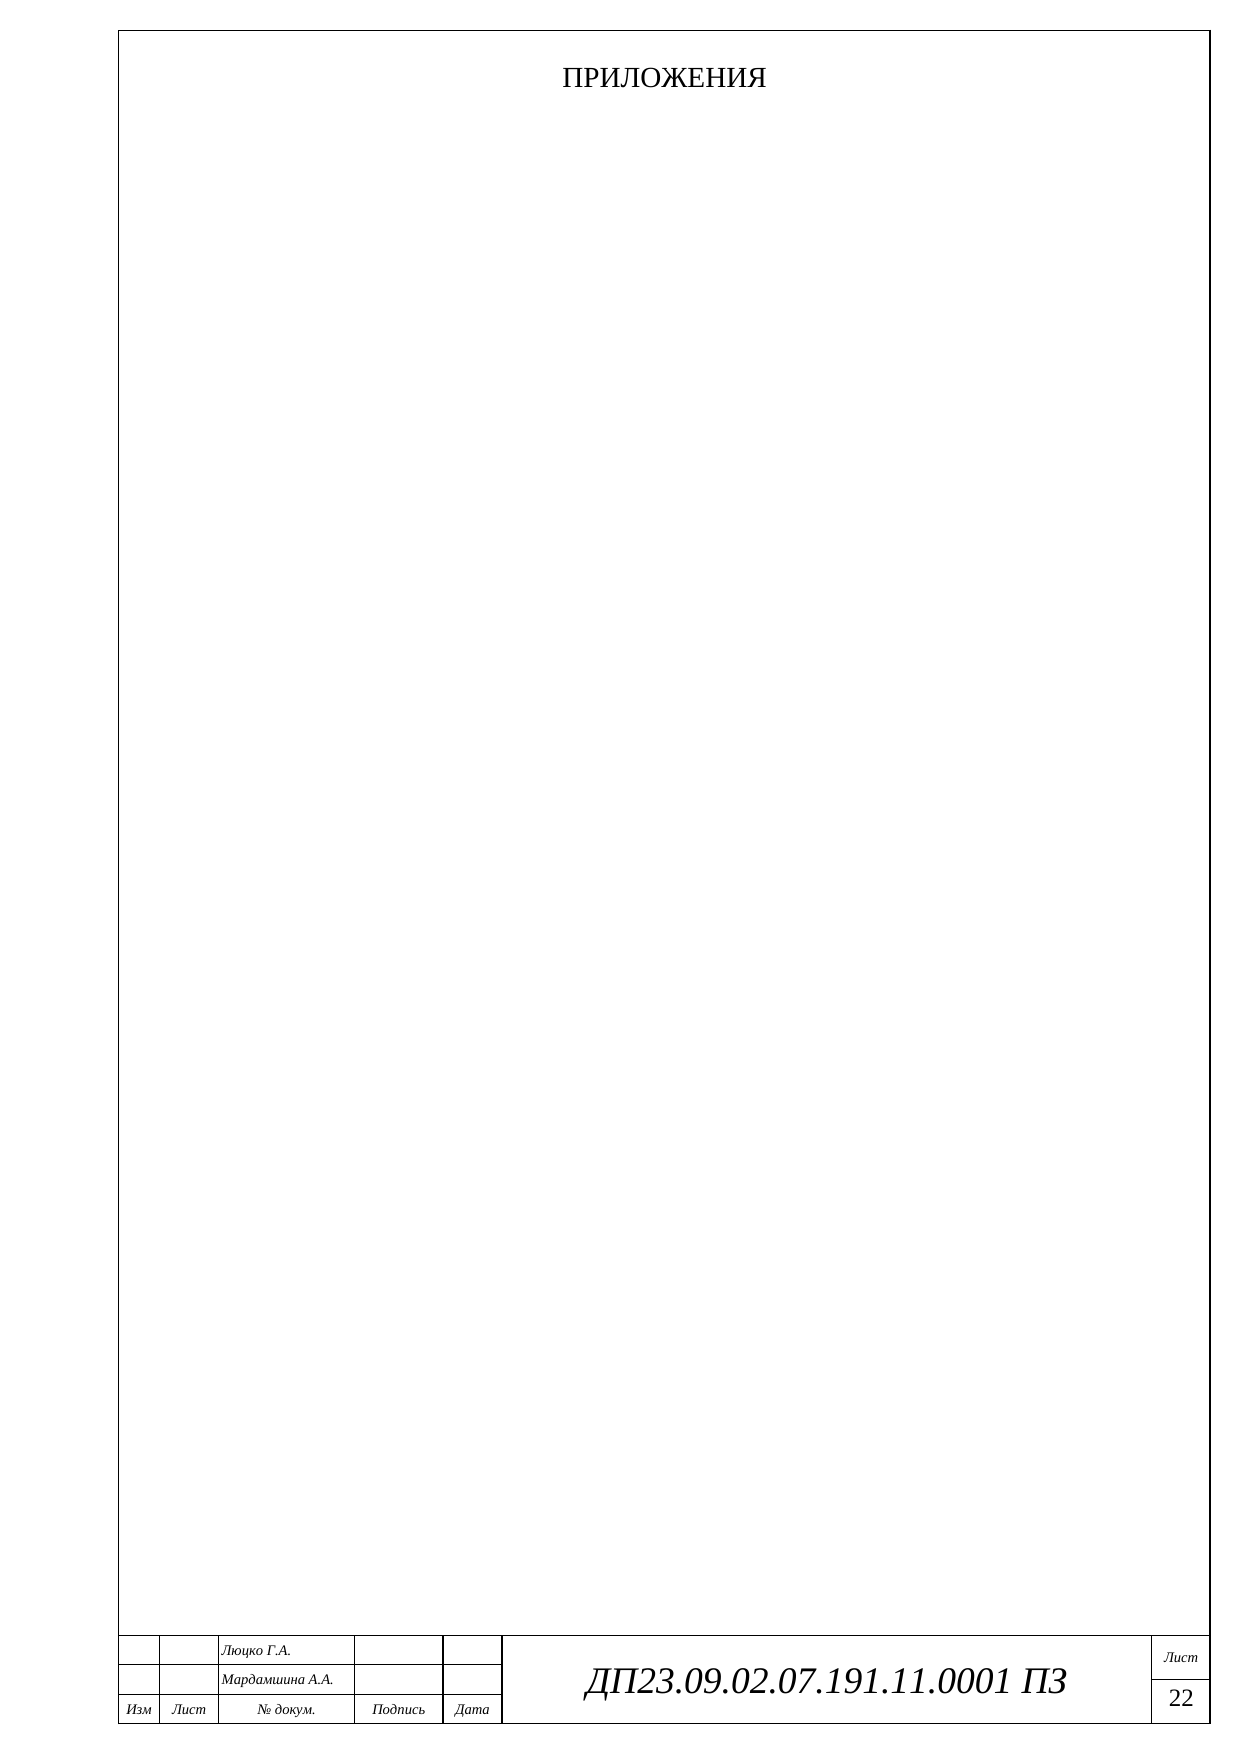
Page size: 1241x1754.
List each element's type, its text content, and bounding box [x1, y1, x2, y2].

title Приложения [149, 60, 1180, 94]
